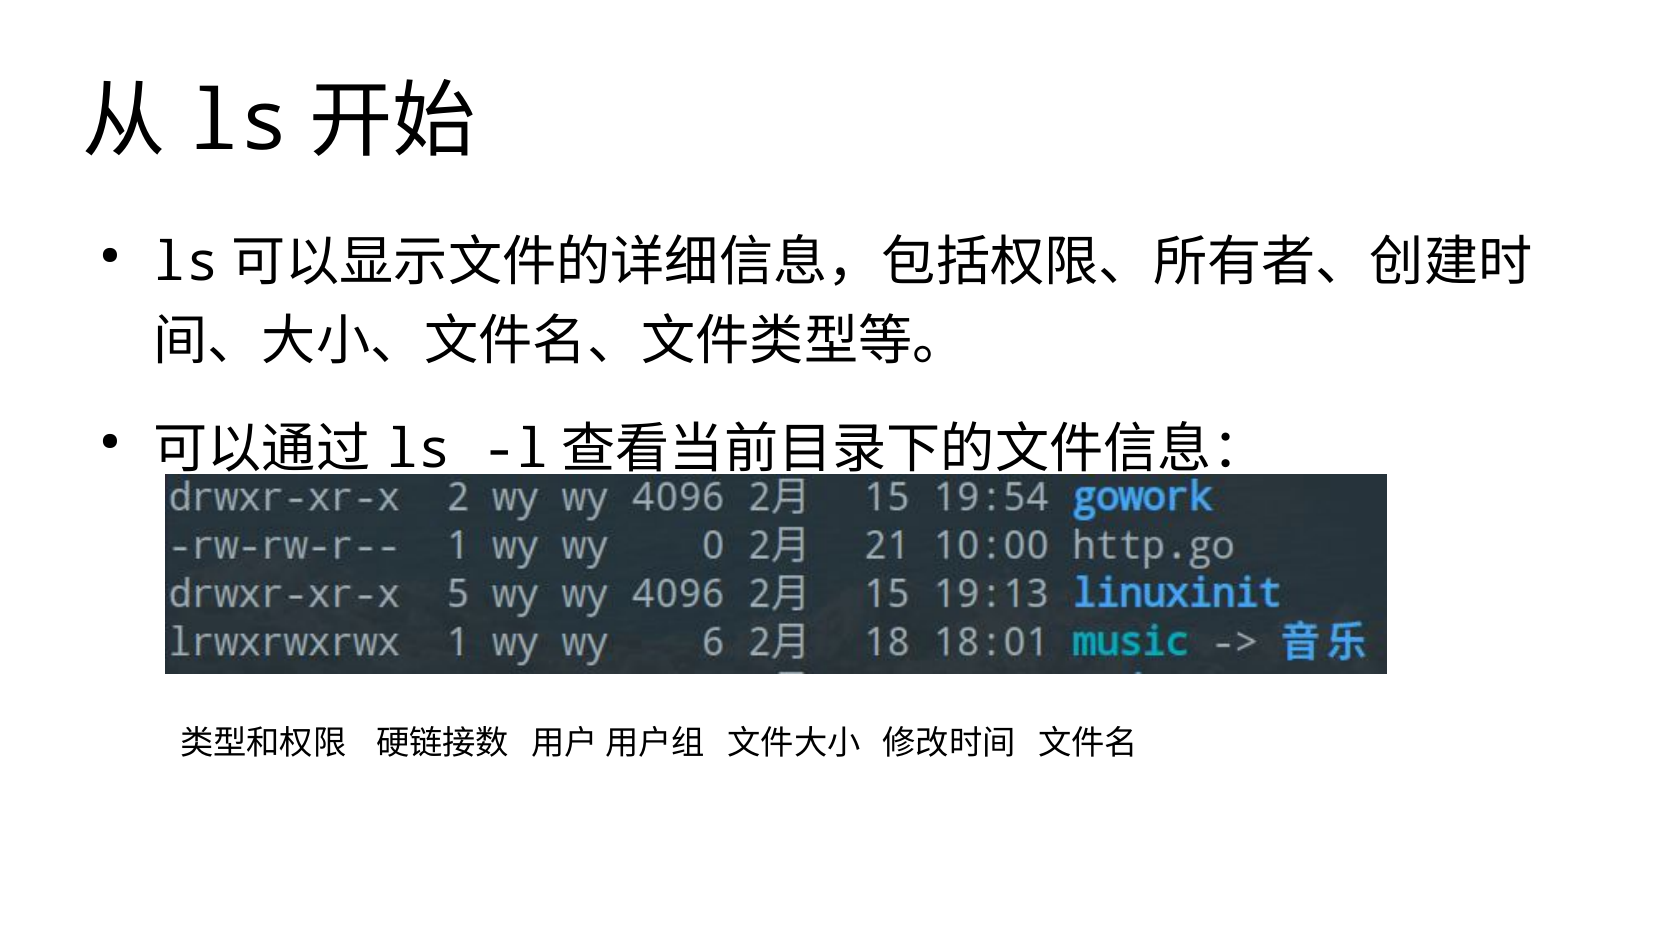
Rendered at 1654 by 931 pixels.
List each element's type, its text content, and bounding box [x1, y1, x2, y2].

list ls可以显示文件的详细信息，包括权限、所有者、创建时间、大小、文件名、文件类型等。 可以通过ls -l查看当前目录下的文件信息： [82, 217, 1571, 758]
title 从ls开始 [82, 37, 1571, 189]
text_box 类型和权限 硬链接数 用户 用户组 文件大小 修改时间 文件名 [165, 708, 1430, 768]
picture [165, 474, 1387, 674]
